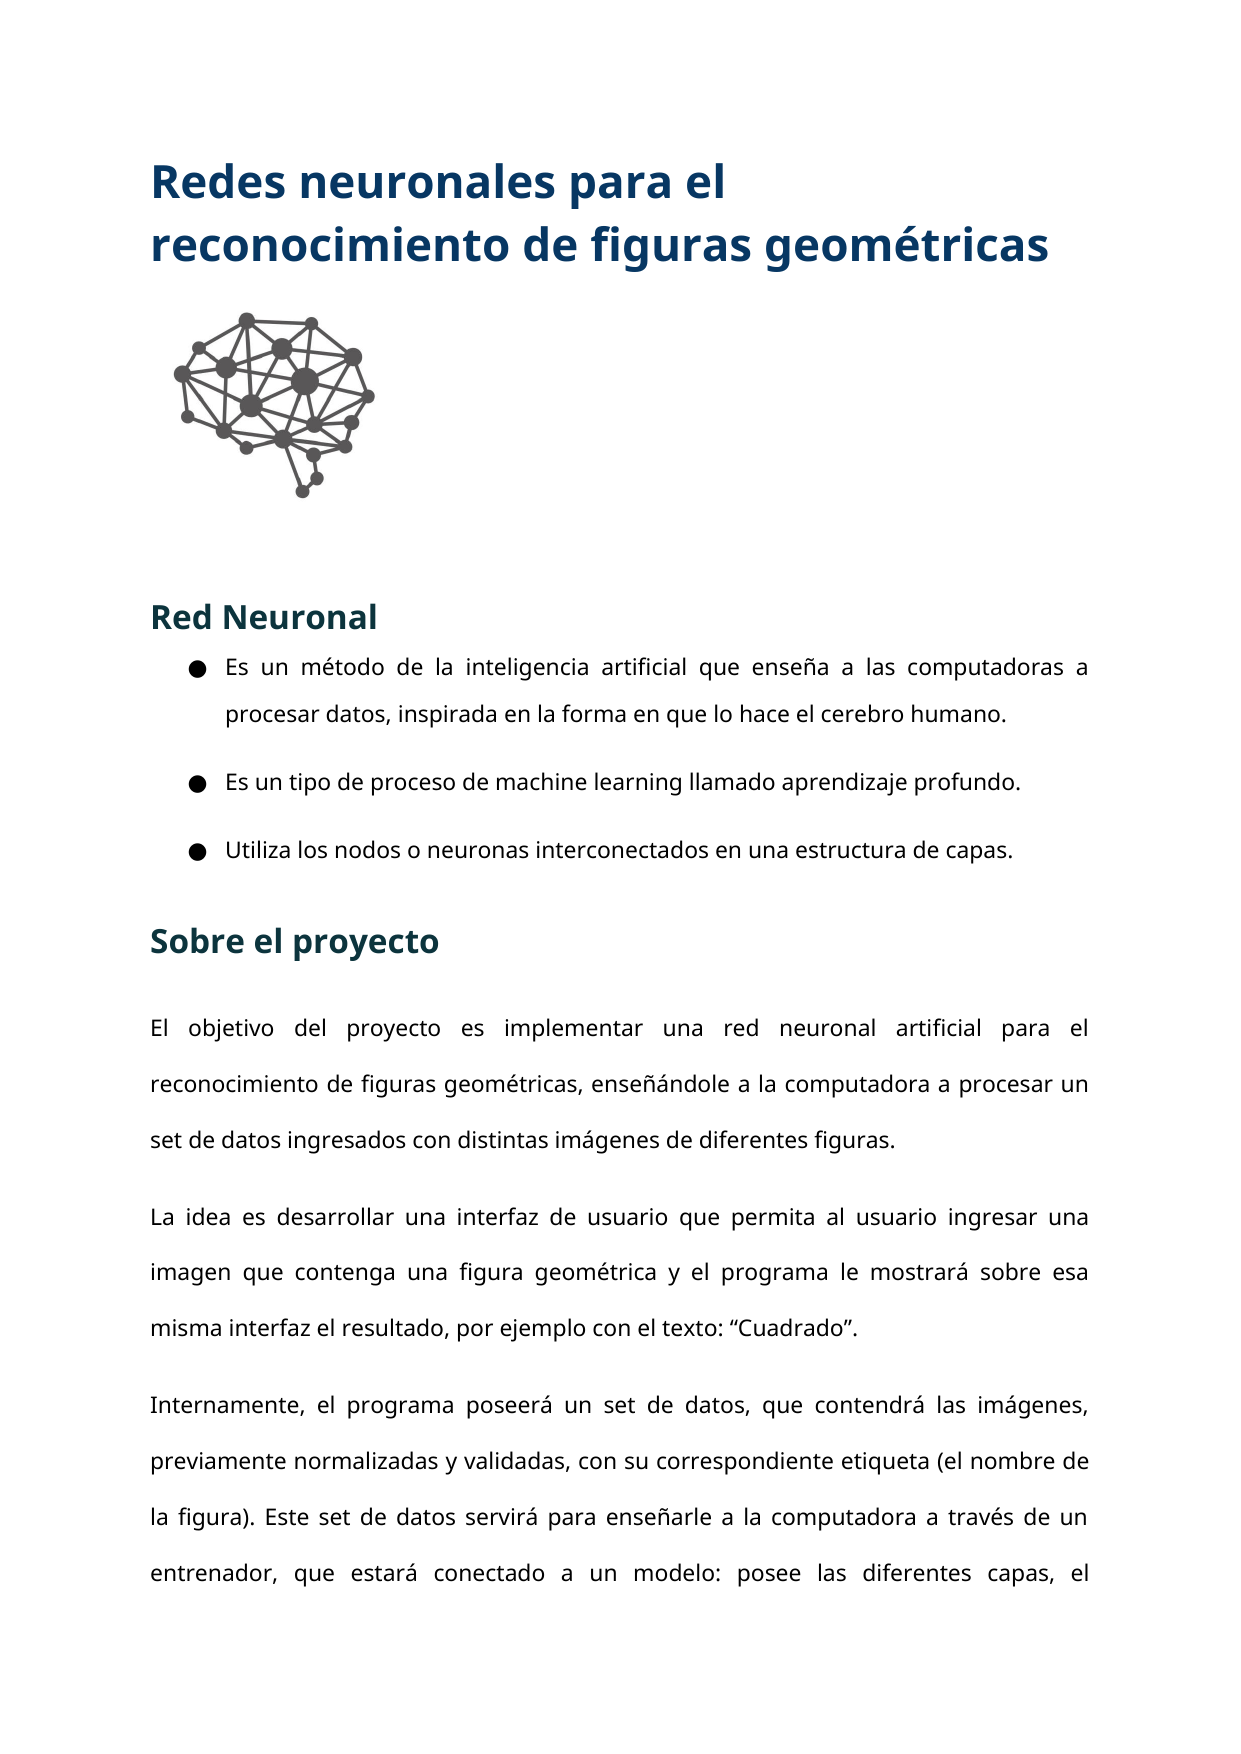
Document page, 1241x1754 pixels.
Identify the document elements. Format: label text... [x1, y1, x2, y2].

list Es un tipo de proceso de machine learning llamado aprendizaje profundo. [187, 766, 1090, 797]
text La idea es desarrollar una interfaz de usuario que permita al usuario ingresar una imagen que contenga una figura geométrica y el programa le mostrará sobre esa misma interfaz el resultado, por ejemplo con el texto: “Cuadrado”. [150, 1200, 1090, 1343]
list Es un método de la inteligencia artificial que enseña a las computadoras a procesar datos, inspirada en la forma en que lo hace el cerebro humano. [187, 651, 1090, 729]
subtitle Red Neuronal [150, 593, 1090, 639]
title Redes neuronales para el reconocimiento de figuras geométricas [150, 150, 1090, 275]
text El objetivo del proyecto es implementar una red neuronal artificial para el reconocimiento de figuras geométricas, enseñándole a la computadora a procesar un set de datos ingresados con distintas imágenes de diferentes figuras. [150, 1012, 1090, 1155]
picture [150, 274, 399, 525]
list Utiliza los nodos o neuronas interconectados en una estructura de capas. [187, 834, 1090, 865]
subtitle Sobre el proyecto [150, 918, 1090, 963]
text Internamente, el programa poseerá un set de datos, que contendrá las imágenes, previamente normalizadas y validadas, con su correspondiente etiqueta (el nombre de la figura). Este set de datos servirá para enseñarle a la computadora a través de un entrenador, que estará conectado a un modelo: posee las diferentes capas, el [150, 1389, 1090, 1588]
